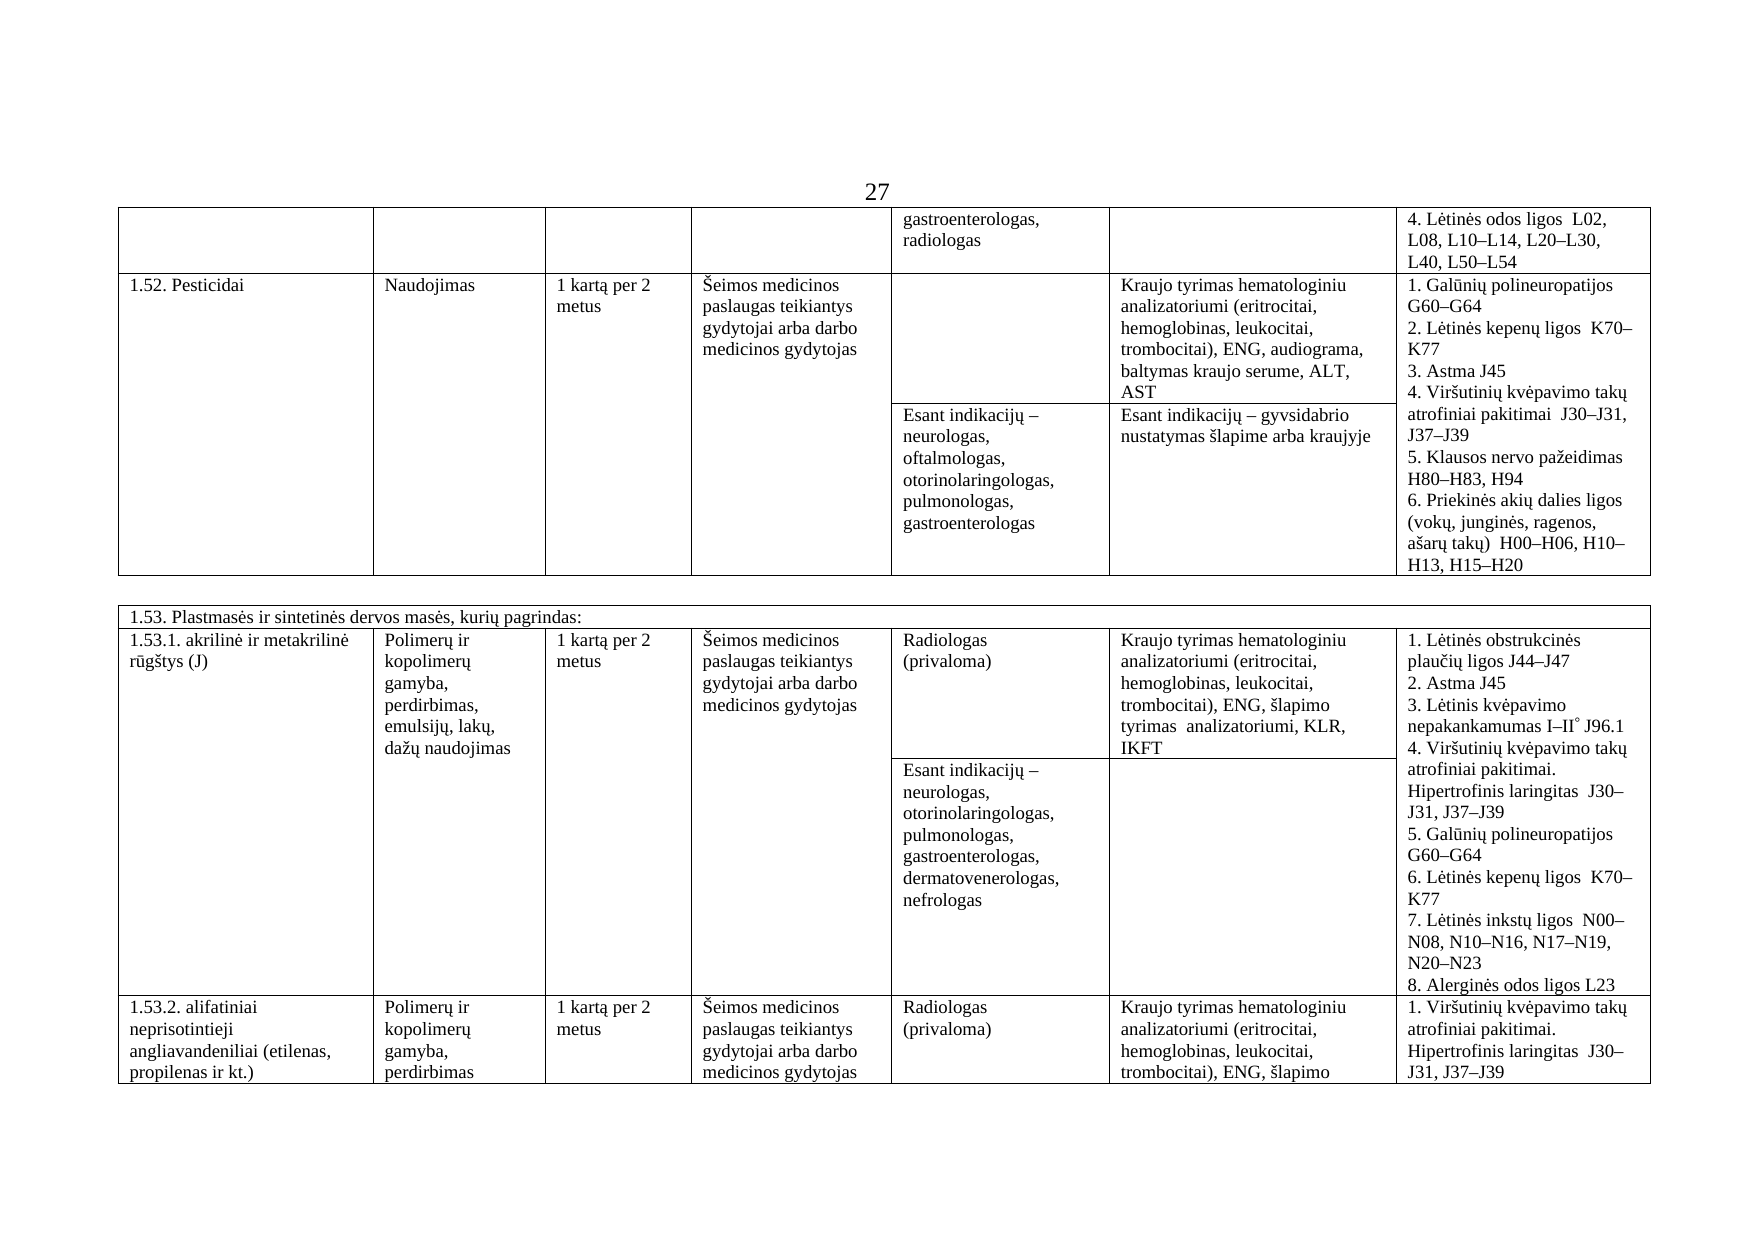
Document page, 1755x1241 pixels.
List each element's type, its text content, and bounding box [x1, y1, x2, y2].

table_cell Naudojimas [374, 274, 545, 575]
table_cell Esant indikacijų – gyvsidabrio nustatymas šlapime arba kraujyje [1110, 404, 1396, 575]
table_cell 1. Lėtinės obstrukcinės plaučių ligos J44–J47 2. Astma J45 3. Lėtinis kvėpavimo nepakankamumas I–II J96.1 4. Viršutinių kvėpavimo takų atrofiniai pakitimai. Hipertrofinis laringitas J30–J31, J37–J39 5. Galūnių polineuropatijos G60–G64 6. Lėtinės kepenų ligos K70–K77 7. Lėtinės inkstų ligos N00–N08, N10–N16, N17–N19, N20–N23 8. Alerginės odos ligos L23 [1397, 629, 1650, 995]
table_cell Polimerų ir kopolimerų gamyba, perdirbimas, emulsijų, lakų, dažų naudojimas [374, 629, 545, 995]
table_cell Kraujo tyrimas hematologiniu analizatoriumi (eritrocitai, hemoglobinas, leukocitai, trombocitai), ENG, audiograma, baltymas kraujo serume, ALT, AST [1110, 274, 1396, 403]
table_cell [1110, 759, 1396, 995]
table_cell Radiologas (privaloma) [892, 996, 1109, 1083]
table_cell gastroenterologas, radiologas [892, 208, 1109, 272]
table_cell 1.53.2. alifatiniai neprisotintieji angliavandeniliai (etilenas, propilenas ir kt.) [119, 996, 373, 1083]
table_header 1.53. Plastmasės ir sintetinės dervos masės, kurių pagrindas: [119, 606, 1650, 628]
table_cell Kraujo tyrimas hematologiniu analizatoriumi (eritrocitai, hemoglobinas, leukocitai, trombocitai), ENG, šlapimo [1110, 996, 1396, 1083]
table_cell Radiologas (privaloma) [892, 629, 1109, 758]
table_cell 1 kartą per 2 metus [546, 996, 691, 1083]
table_cell Kraujo tyrimas hematologiniu analizatoriumi (eritrocitai, hemoglobinas, leukocitai, trombocitai), ENG, šlapimo tyrimas analizatoriumi, KLR, IKFT [1110, 629, 1396, 758]
table_cell Šeimos medicinos paslaugas teikiantys gydytojai arba darbo medicinos gydytojas [692, 996, 891, 1083]
table_cell 1. Galūnių polineuropatijos G60–G64 2. Lėtinės kepenų ligos K70–K77 3. Astma J45 4. Viršutinių kvėpavimo takų atrofiniai pakitimai J30–J31, J37–J39 5. Klausos nervo pažeidimas H80–H83, H94 6. Priekinės akių dalies ligos (vokų, junginės, ragenos, ašarų takų) H00–H06, H10–H13, H15–H20 [1397, 274, 1650, 575]
table_cell Šeimos medicinos paslaugas teikiantys gydytojai arba darbo medicinos gydytojas [692, 274, 891, 575]
table_cell 4. Lėtinės odos ligos L02, L08, L10–L14, L20–L30, L40, L50–L54 [1397, 208, 1650, 272]
table_cell [1110, 208, 1396, 272]
table_cell [692, 208, 891, 272]
table_cell [374, 208, 545, 272]
table_cell 1 kartą per 2 metus [546, 274, 691, 575]
table_cell [892, 274, 1109, 403]
table_cell 1 kartą per 2 metus [546, 629, 691, 995]
table_cell Polimerų ir kopolimerų gamyba, perdirbimas [374, 996, 545, 1083]
table_cell [546, 208, 691, 272]
table_cell [119, 208, 373, 272]
table_cell Šeimos medicinos paslaugas teikiantys gydytojai arba darbo medicinos gydytojas [692, 629, 891, 995]
table_cell Esant indikacijų – neurologas, otorinolaringologas, pulmonologas, gastroenterologas, dermatovenerologas, nefrologas [892, 759, 1109, 995]
table_cell 1.52. Pesticidai [119, 274, 373, 575]
table_cell 1. Viršutinių kvėpavimo takų atrofiniai pakitimai. Hipertrofinis laringitas J30–J31, J37–J39 [1397, 996, 1650, 1083]
table_cell Esant indikacijų – neurologas, oftalmologas, otorinolaringologas, pulmonologas, gastroenterologas [892, 404, 1109, 575]
table_cell 1.53.1. akrilinė ir metakrilinė rūgštys (J) [119, 629, 373, 995]
